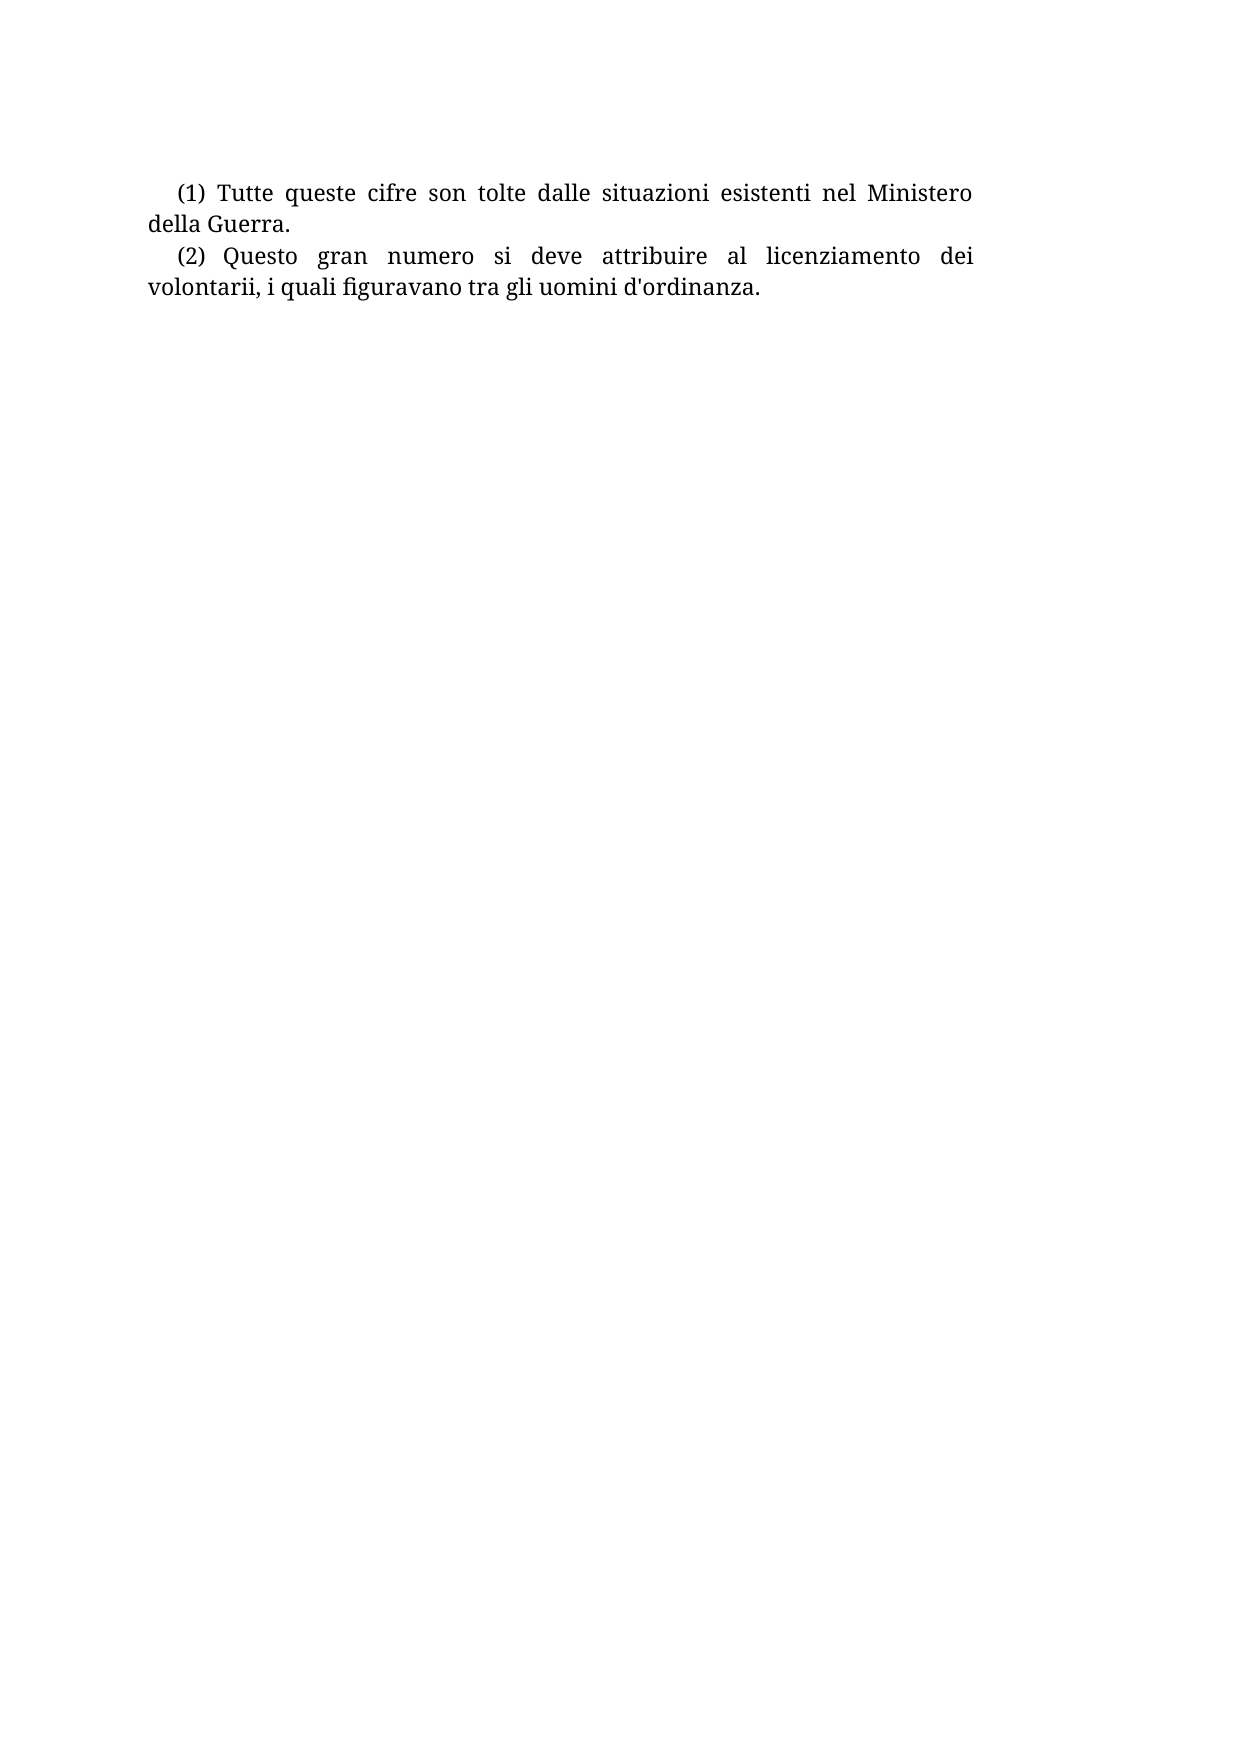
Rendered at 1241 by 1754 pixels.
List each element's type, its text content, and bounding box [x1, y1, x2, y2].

list Questo gran numero si deve attribuire al licenziamento dei volontarii, i quali figuravano tra gli uomini d'ordinanza. [148, 240, 974, 302]
text (1) Tutte queste cifre son tolte dalle situazioni esistenti nel Ministero della Guerra. [148, 177, 974, 240]
